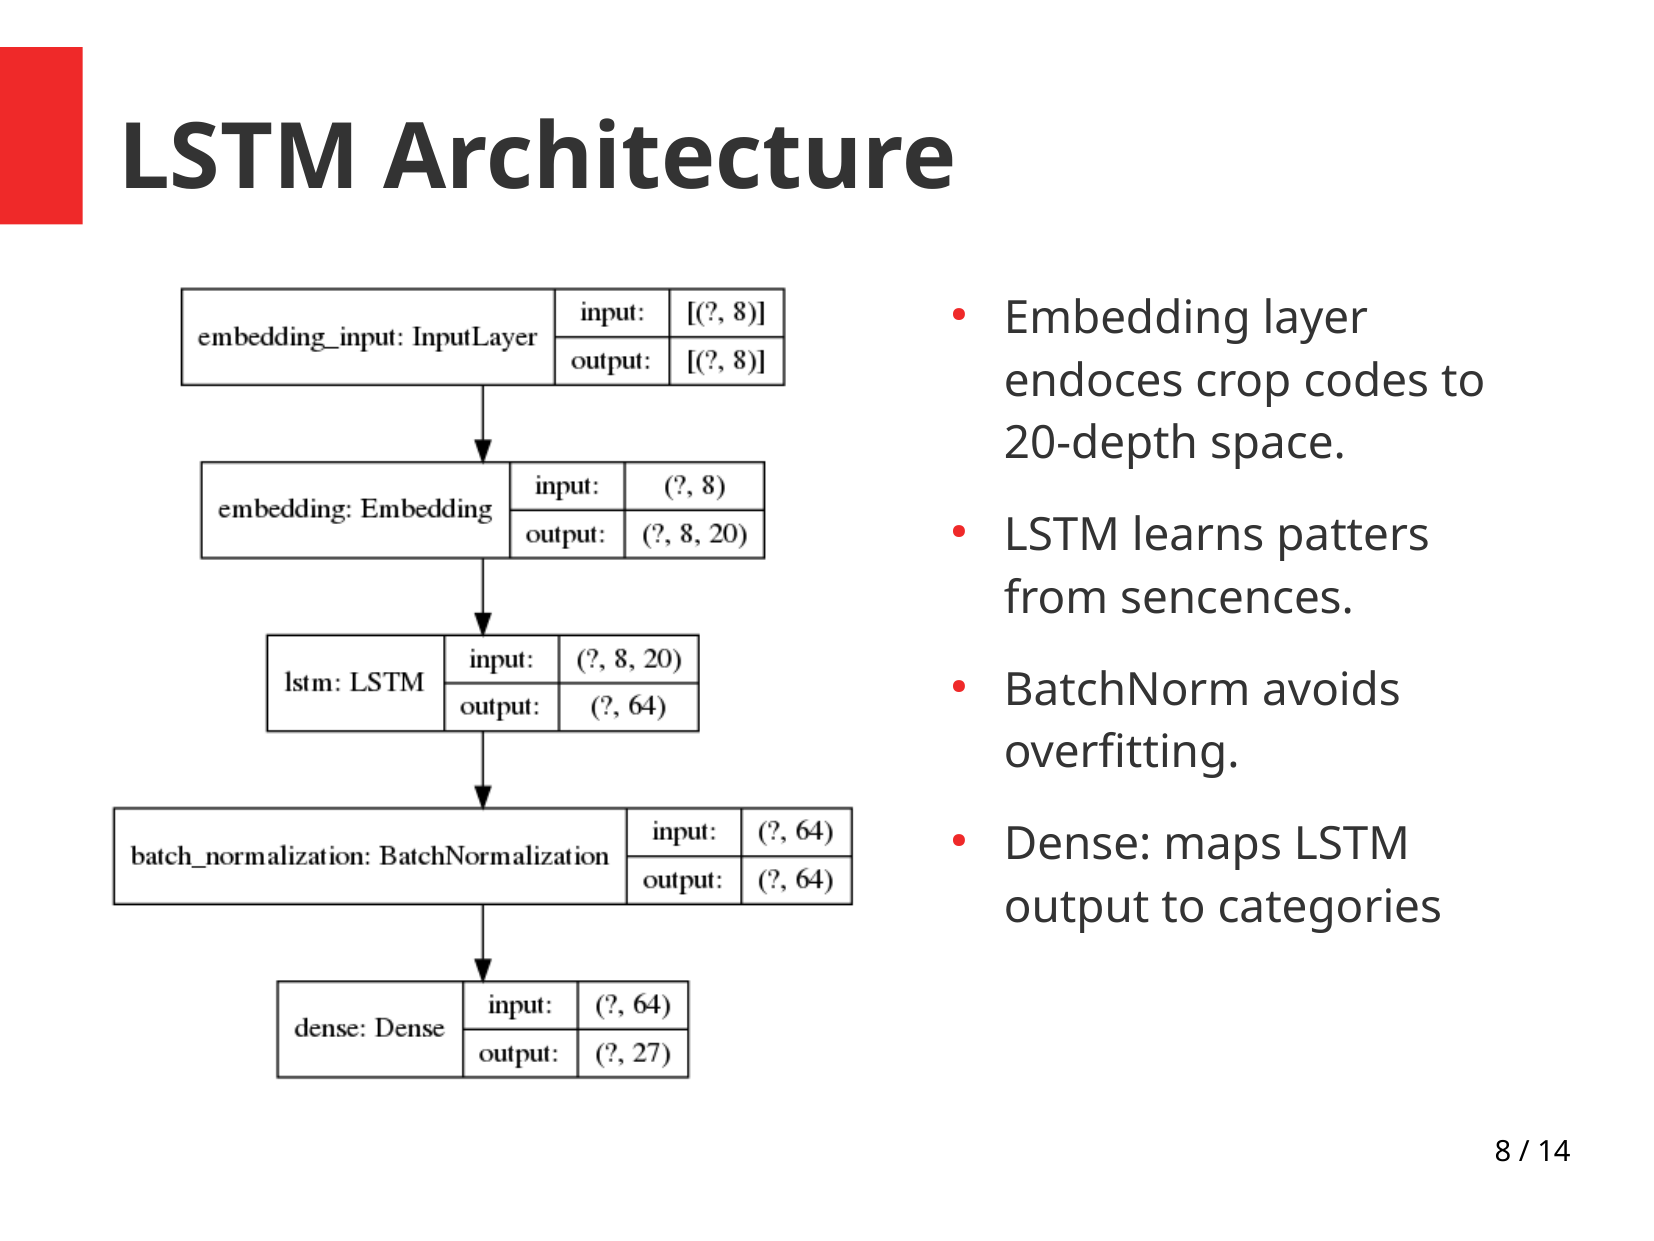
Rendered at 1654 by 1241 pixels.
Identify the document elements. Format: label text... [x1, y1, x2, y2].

picture [106, 280, 861, 1087]
title LSTM Architecture [118, 49, 1571, 257]
list Embedding layer endoces crop codes to 20-depth space. LSTM learns patters from sencences. BatchNorm avoids overfitting. Dense: maps LSTM output to categories [933, 284, 1524, 1146]
